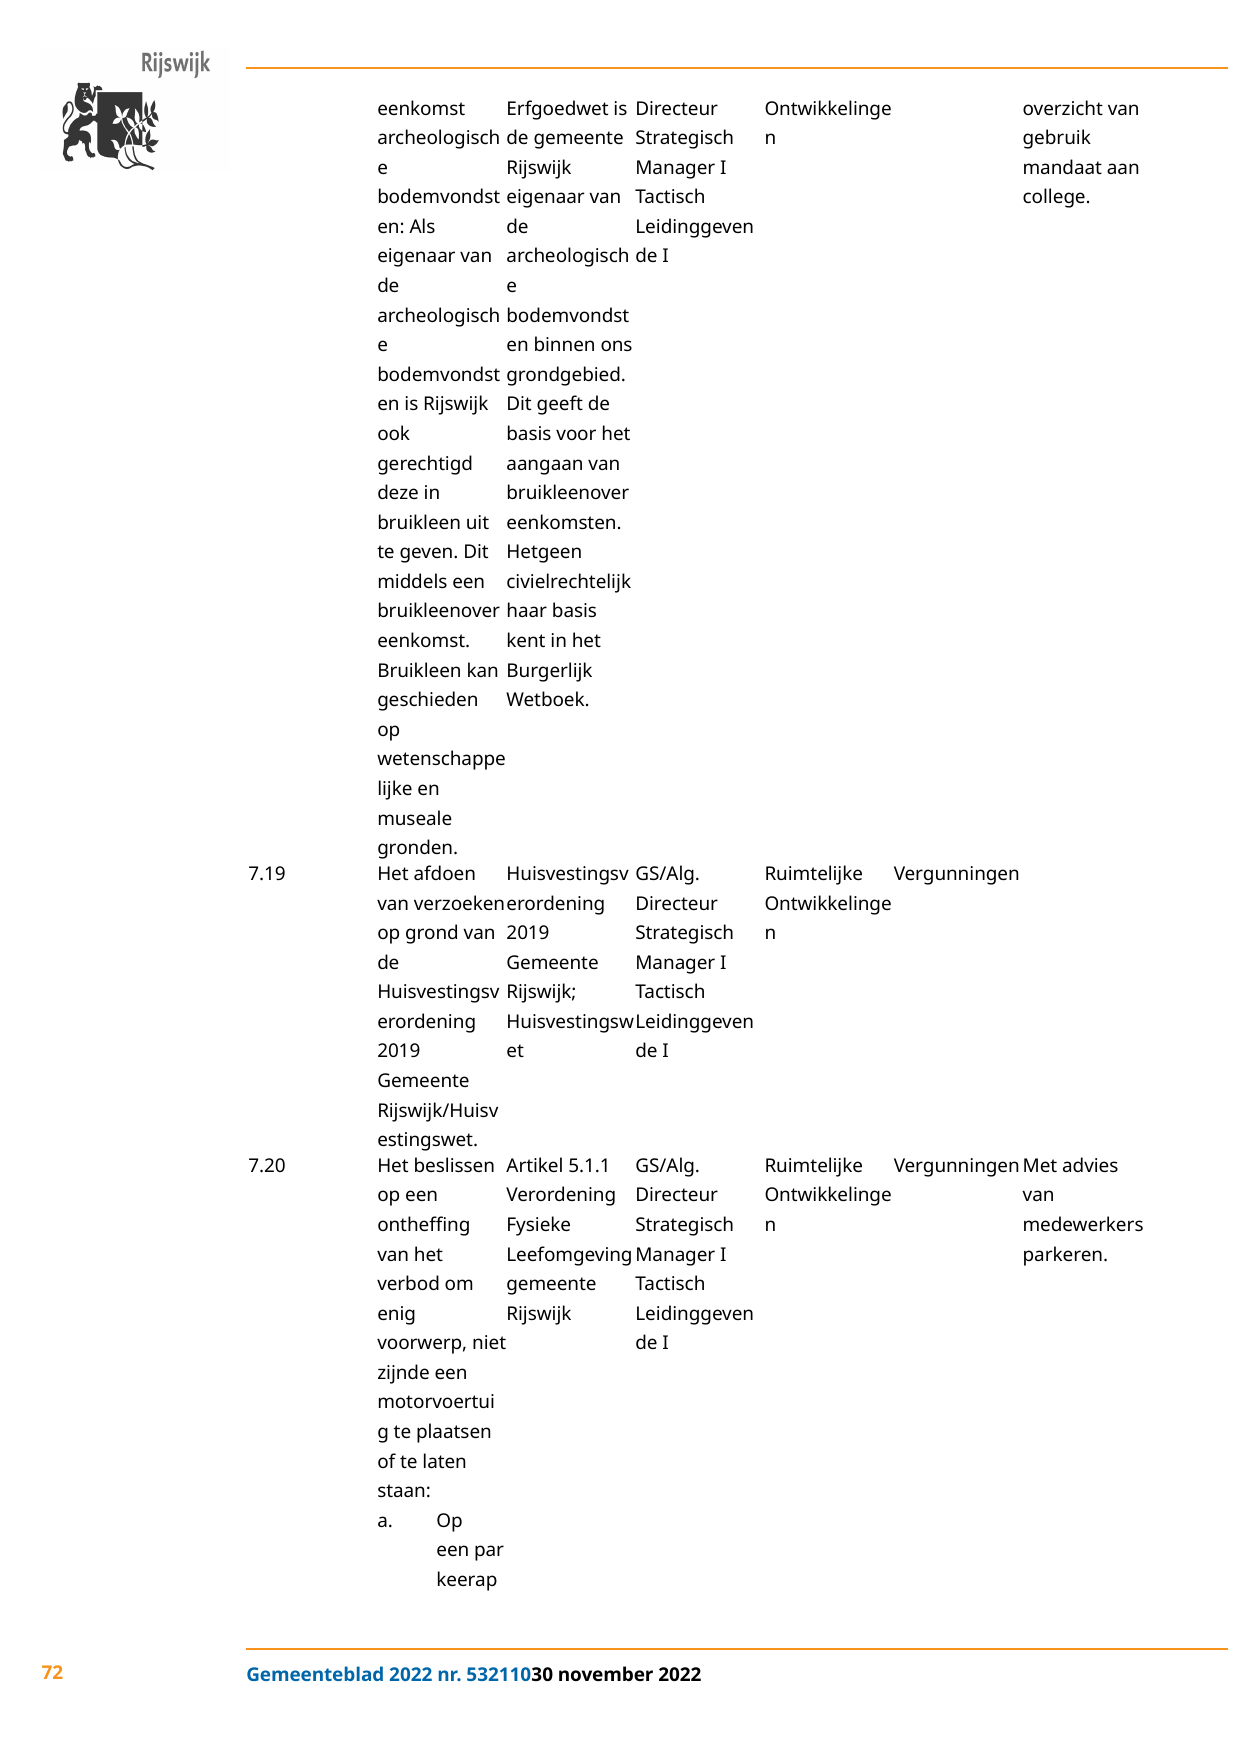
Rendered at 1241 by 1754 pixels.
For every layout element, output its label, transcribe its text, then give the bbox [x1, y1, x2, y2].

table_cell [1023, 860, 1152, 1152]
table_cell Het afdoen van verzoeken op grond van de Huisvestingsverordening 2019 Gemeente Rijswijk/Huisvestingswet. [377, 860, 506, 1152]
table_cell Huisvestingsverordening 2019 Gemeente Rijswijk; Huisvestingswet [506, 860, 635, 1152]
table_cell Erfgoedwet is de gemeente Rijswijk eigenaar van de archeologische bodemvondsten binnen ons grondgebied. Dit geeft de basis voor het aangaan van bruikleenovereenkomsten. Hetgeen civielrechtelijk haar basis kent in het Burgerlijk Wetboek. [506, 95, 635, 860]
table_cell Artikel 5.1.1 Verordening Fysieke Leefomgeving gemeente Rijswijk [506, 1152, 635, 1592]
table_cell 7.20 [248, 1152, 377, 1592]
table_cell Ruimtelijke Ontwikkelingen [764, 860, 893, 1152]
table_cell 7.19 [248, 860, 377, 1152]
table_cell Ruimtelijke Ontwikkelingen [764, 1152, 893, 1592]
table_cell Vergunningen [894, 860, 1022, 1152]
table_cell [894, 95, 1022, 860]
table_cell Vergunningen [894, 1152, 1022, 1592]
table_cell GS/Alg. Directeur Strategisch Manager I Tactisch Leidinggevende I [635, 860, 764, 1152]
table_cell eenkomst archeologische bodemvondsten: Als eigenaar van de archeologische bodemvondsten is Rijswijk ook gerechtigd deze in bruikleen uit te geven. Dit middels een bruikleenovereenkomst. Bruikleen kan geschieden op wetenschappelijke en museale gronden. [377, 95, 506, 860]
table_cell Directeur Strategisch Manager I Tactisch Leidinggevende I [635, 95, 764, 860]
table_cell Met advies van medewerkers parkeren. [1023, 1152, 1152, 1592]
picture [41, 47, 231, 172]
table_cell overzicht van gebruik mandaat aan college. [1023, 95, 1152, 860]
table_cell Ontwikkelingen [764, 95, 893, 860]
table_cell [248, 95, 377, 860]
table_cell GS/Alg. Directeur Strategisch Manager I Tactisch Leidinggevende I [635, 1152, 764, 1592]
table_cell Het beslissen op een ontheffing van het verbod om enig voorwerp, niet zijnde een motorvoertuig te plaatsen of te laten staan: Op een parkeerap [377, 1152, 506, 1592]
